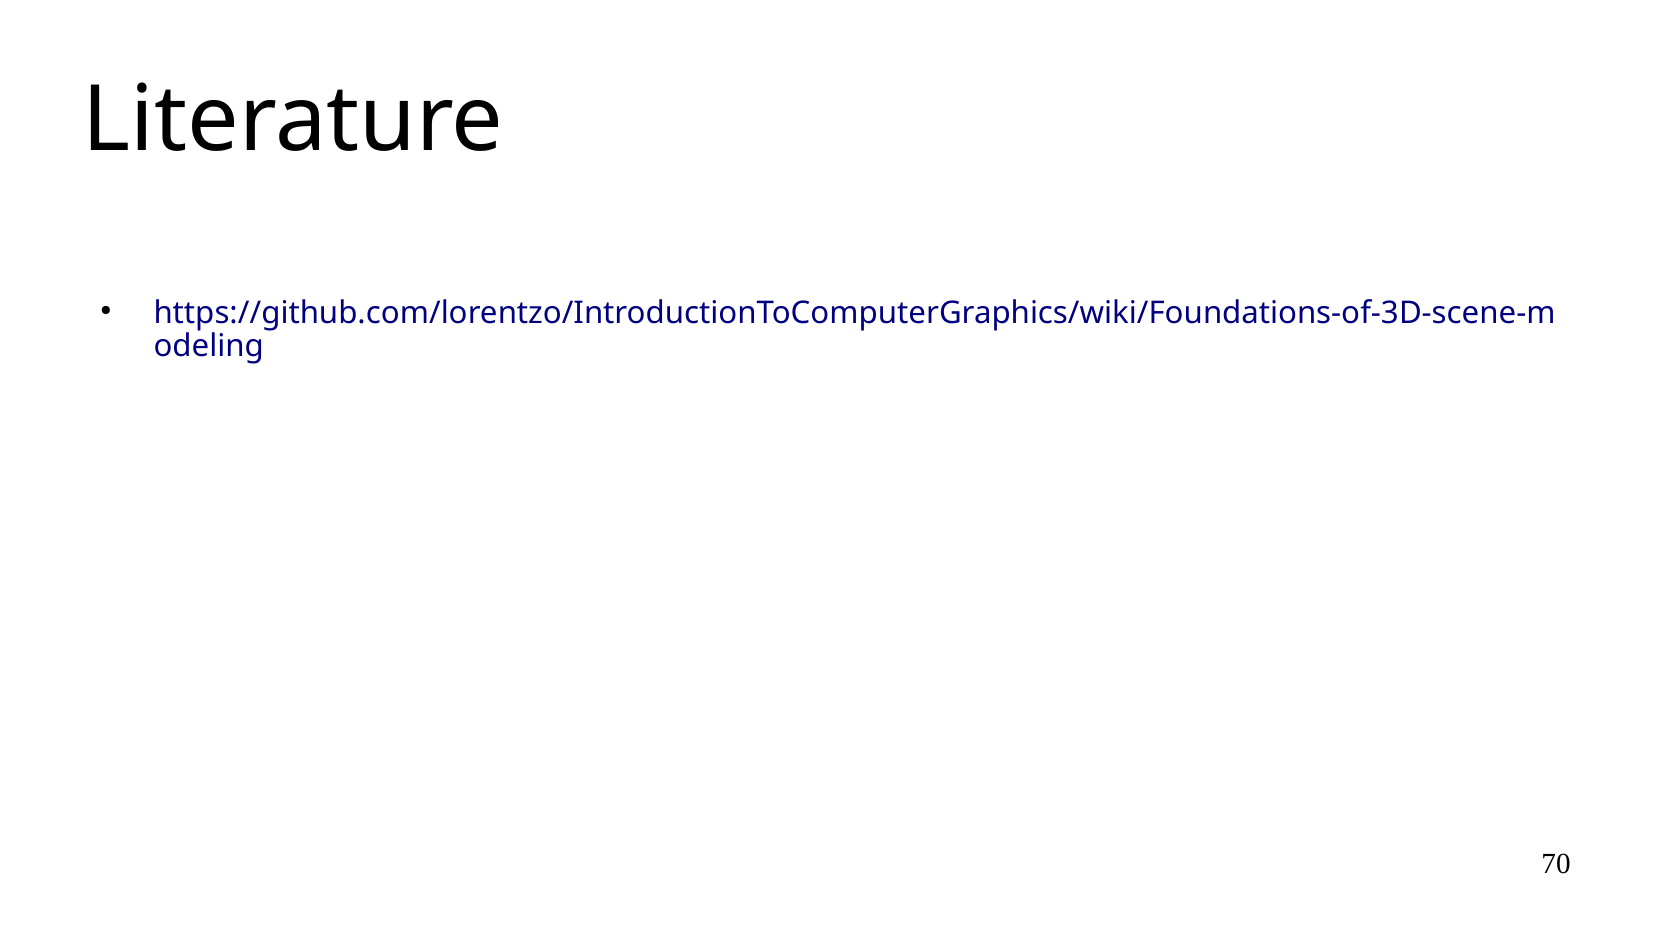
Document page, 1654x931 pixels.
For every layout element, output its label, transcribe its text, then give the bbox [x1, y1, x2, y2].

list https://github.com/lorentzo/IntroductionToComputerGraphics/wiki/Foundations-of-3D-scene-modeling [82, 217, 1571, 758]
title Literature [82, 37, 1571, 193]
